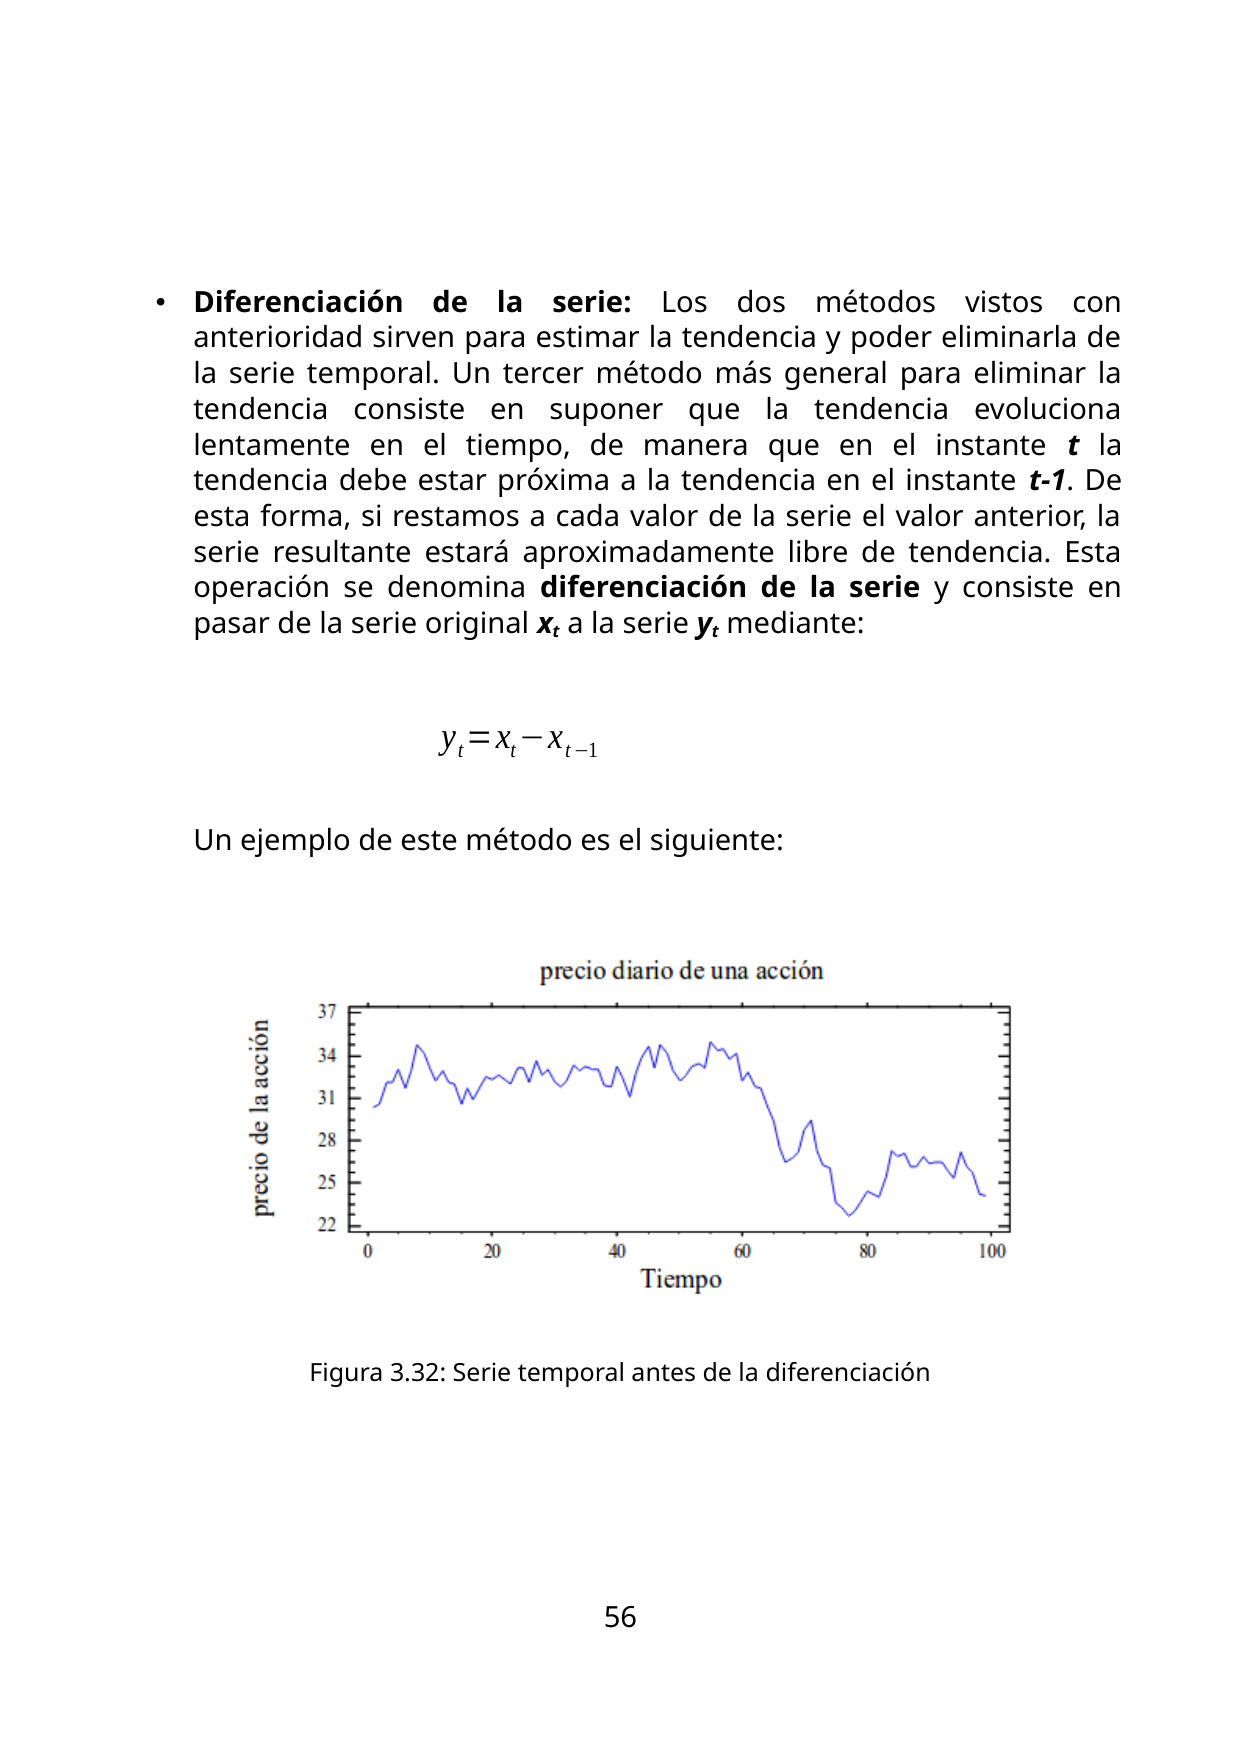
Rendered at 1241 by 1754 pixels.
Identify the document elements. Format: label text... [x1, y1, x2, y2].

picture [182, 927, 1058, 1338]
list Figura 3.32: Serie temporal antes de la diferenciación [183, 1338, 1058, 1389]
list Diferenciación de la serie: Los dos métodos vistos con anterioridad sirven para estimar la tendencia y poder eliminarla de la serie temporal. Un tercer método más general para eliminar la tendencia consiste en suponer que la tendencia evoluciona lentamente en el tiempo, de manera que en el instante t la tendencia debe estar próxima a la tendencia en el instante t-1. De esta forma, si restamos a cada valor de la serie el valor anterior, la serie resultante estará aproximadamente libre de tendencia. Esta operación se denomina diferenciación de la serie y consiste en pasar de la serie original xt a la serie yt mediante: [156, 281, 1122, 642]
list Un ejemplo de este método es el siguiente: [156, 819, 1122, 859]
